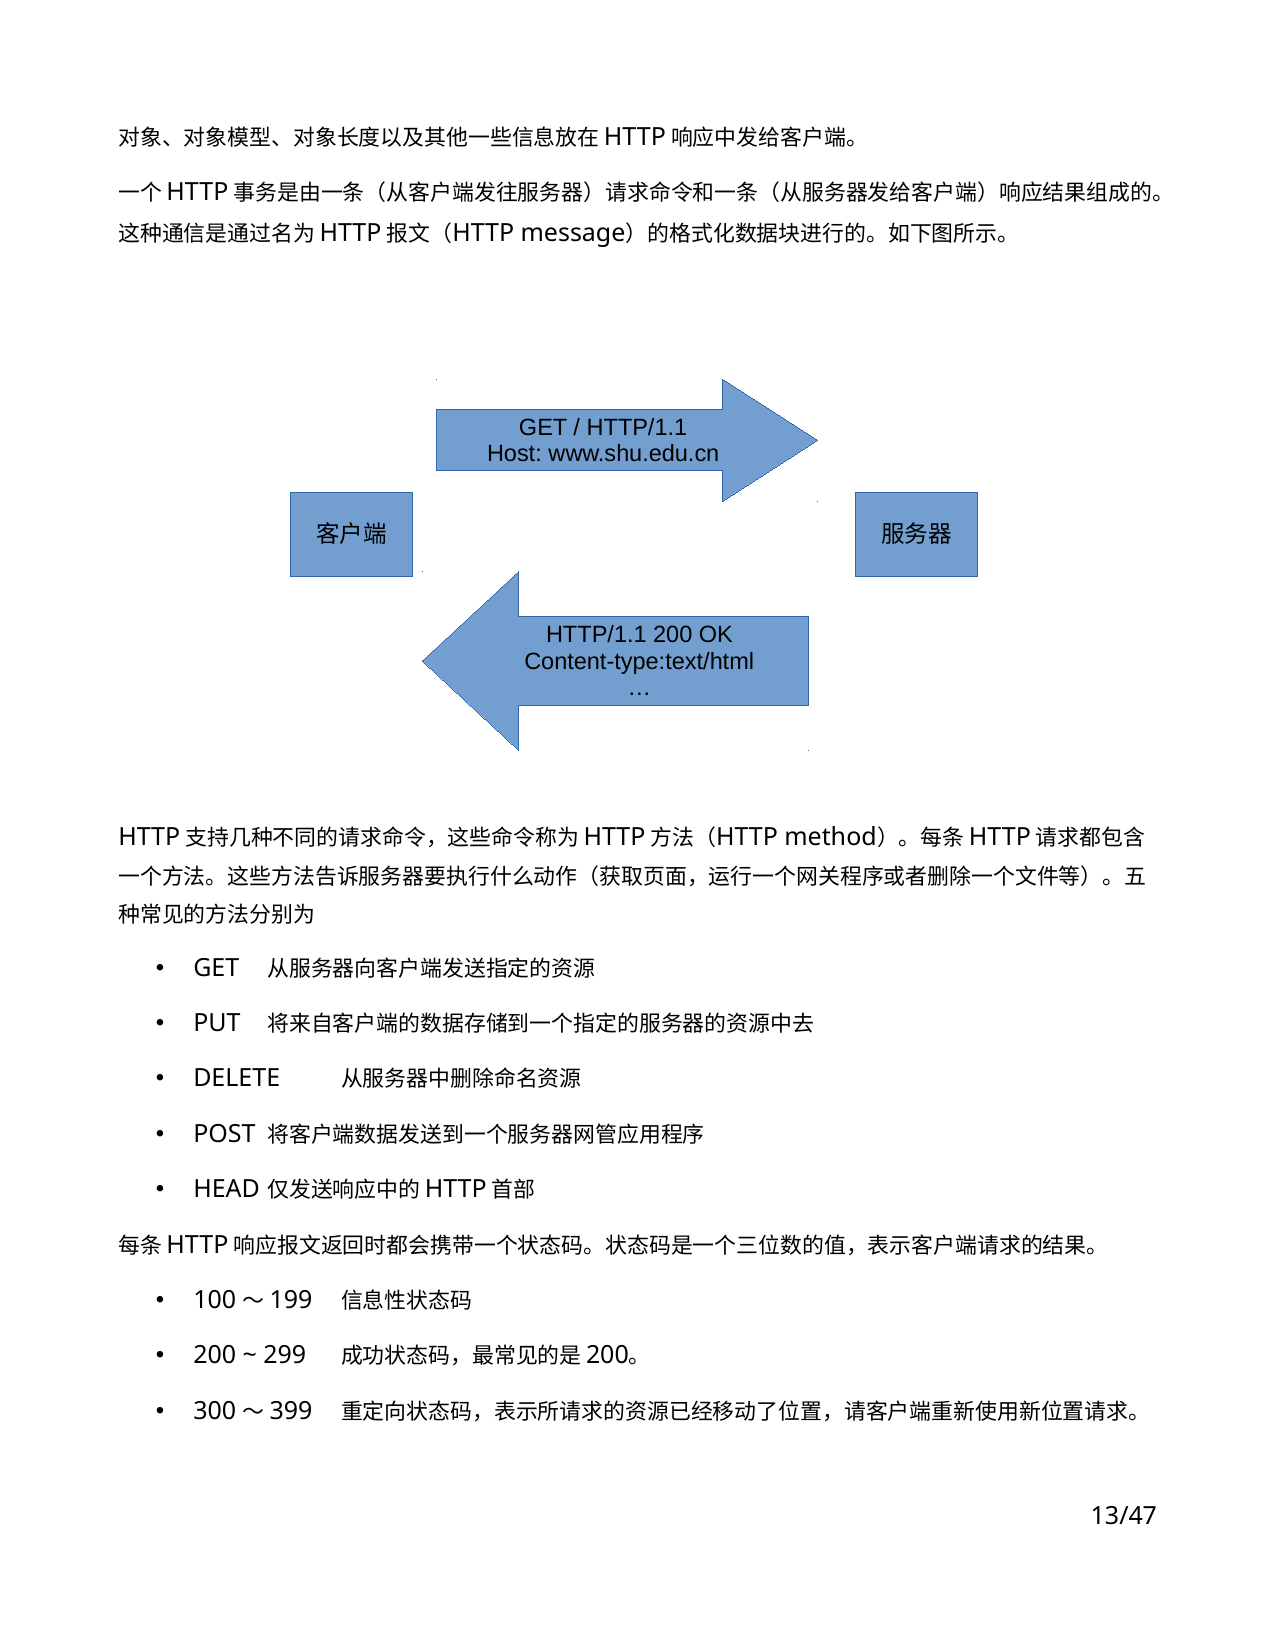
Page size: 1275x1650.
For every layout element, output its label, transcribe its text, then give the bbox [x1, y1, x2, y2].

list PUT 将来自客户端的数据存储到一个指定的服务器的资源中去 [156, 1004, 1157, 1039]
list HEAD 仅发送响应中的HTTP首部 [156, 1171, 1157, 1205]
list 100 ～ 199 信息性状态码 [156, 1282, 1157, 1316]
text 对象、对象模型、对象长度以及其他一些信息放在HTTP响应中发给客户端。 [118, 118, 1157, 152]
text 每条HTTP响应报文返回时都会携带一个状态码。状态码是一个三位数的值，表示客户端请求的结果。 [118, 1226, 1157, 1260]
list 300 ～ 399 重定向状态码，表示所请求的资源已经移动了位置，请客户端重新使用新位置请求。 [156, 1392, 1157, 1427]
text 一个HTTP事务是由一条（从客户端发往服务器）请求命令和一条（从服务器发给客户端）响应结果组成的。这种通信是通过名为HTTP报文（HTTP message）的格式化数据块进行的。如下图所示。 [118, 173, 1157, 248]
text HTTP支持几种不同的请求命令，这些命令称为HTTP方法（HTTP method）。每条HTTP请求都包含一个方法。这些方法告诉服务器要执行什么动作（获取页面，运行一个网关程序或者删除一个文件等）。五种常见的方法分别为 [118, 325, 1157, 928]
list 200 ~ 299 成功状态码，最常见的是200。 [156, 1337, 1157, 1371]
list GET 从服务器向客户端发送指定的资源 [156, 949, 1157, 983]
list POST 将客户端数据发送到一个服务器网管应用程序 [156, 1115, 1157, 1149]
list DELETE 从服务器中删除命名资源 [156, 1060, 1157, 1094]
